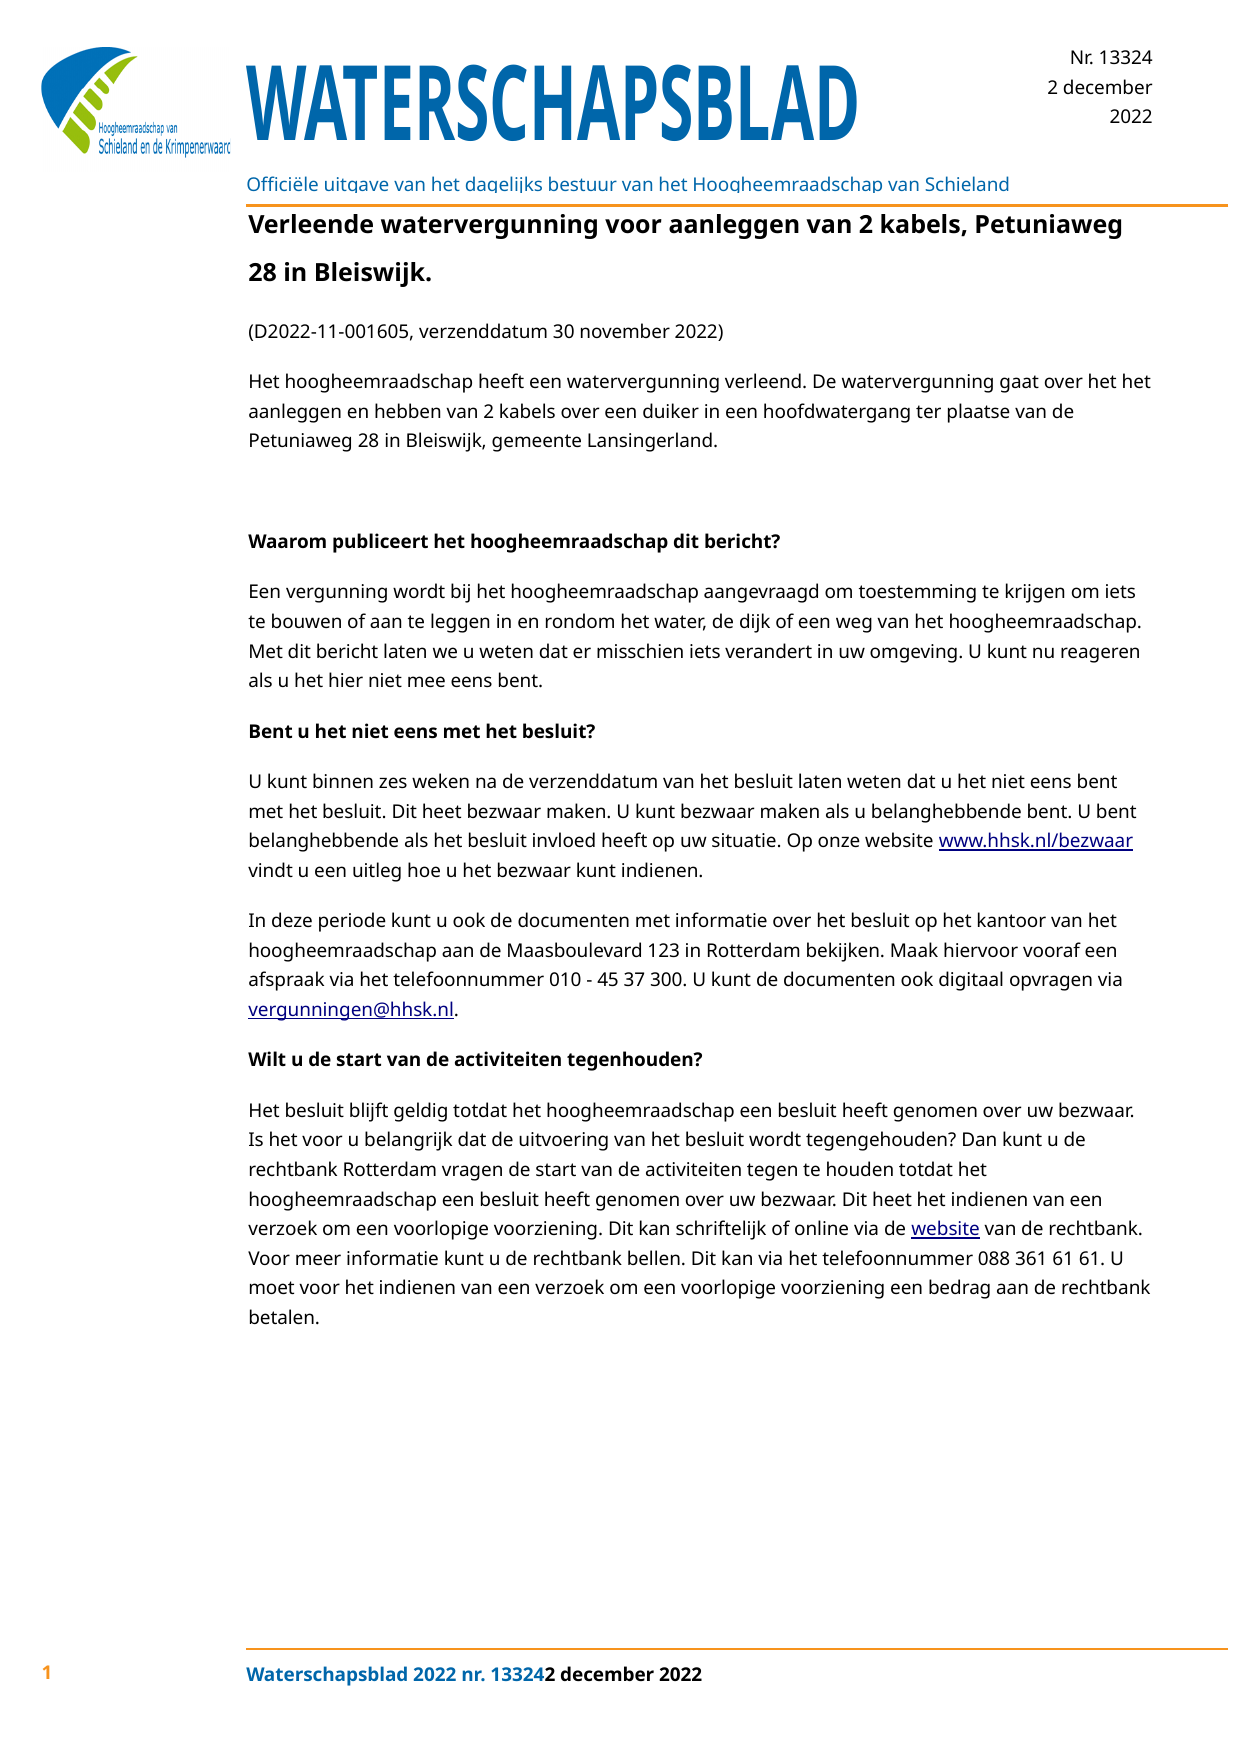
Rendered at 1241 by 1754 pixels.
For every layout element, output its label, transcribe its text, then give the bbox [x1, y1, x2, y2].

text U kunt binnen zes weken na de verzenddatum van het besluit laten weten dat u het niet eens bent met het besluit. Dit heet bezwaar maken. U kunt bezwaar maken als u belanghebbende bent. U bent belanghebbende als het besluit invloed heeft op uw situatie. Op onze website www.hhsk.nl/bezwaar vindt u een uitleg hoe u het bezwaar kunt indienen. [248, 768, 1152, 883]
text (D2022-11-001605, verzenddatum 30 november 2022) [248, 318, 1152, 344]
text Het hoogheemraadschap heeft een watervergunning verleend. De watervergunning gaat over het het aanleggen en hebben van 2 kabels over een duiker in een hoofdwatergang ter plaatse van de Petuniaweg 28 in Bleiswijk, gemeente Lansingerland. [248, 368, 1152, 453]
picture [41, 47, 231, 172]
text In deze periode kunt u ook de documenten met informatie over het besluit op het kantoor van het hoogheemraadschap aan de Maasboulevard 123 in Rotterdam bekijken. Maak hiervoor vooraf een afspraak via het telefoonnummer 010 - 45 37 300. U kunt de documenten ook digitaal opvragen via vergunningen@hhsk.nl. [248, 907, 1152, 1022]
text Het besluit blijft geldig totdat het hoogheemraadschap een besluit heeft genomen over uw bezwaar. Is het voor u belangrijk dat de uitvoering van het besluit wordt tegengehouden? Dan kunt u de rechtbank Rotterdam vragen de start van de activiteiten tegen te houden totdat het hoogheemraadschap een besluit heeft genomen over uw bezwaar. Dit heet het indienen van een verzoek om een voorlopige voorziening. Dit kan schriftelijk of online via de website van de rechtbank. Voor meer informatie kunt u de rechtbank bellen. Dit kan via het telefoonnummer 088 361 61 61. U moet voor het indienen van een verzoek om een voorlopige voorziening een bedrag aan de rechtbank betalen. [248, 1097, 1152, 1330]
text Wilt u de start van de activiteiten tegenhouden? [248, 1047, 1152, 1072]
text Verleende watervergunning voor aanleggen van 2 kabels, Petuniaweg 28 in Bleiswijk. [248, 207, 1152, 288]
text Waarom publiceert het hoogheemraadschap dit bericht? [248, 528, 1152, 554]
text Een vergunning wordt bij het hoogheemraadschap aangevraagd om toestemming te krijgen om iets te bouwen of aan te leggen in en rondom het water, de dijk of een weg van het hoogheemraadschap. Met dit bericht laten we u weten dat er misschien iets verandert in uw omgeving. U kunt nu reageren als u het hier niet mee eens bent. [248, 579, 1152, 693]
text Bent u het niet eens met het besluit? [248, 718, 1152, 744]
